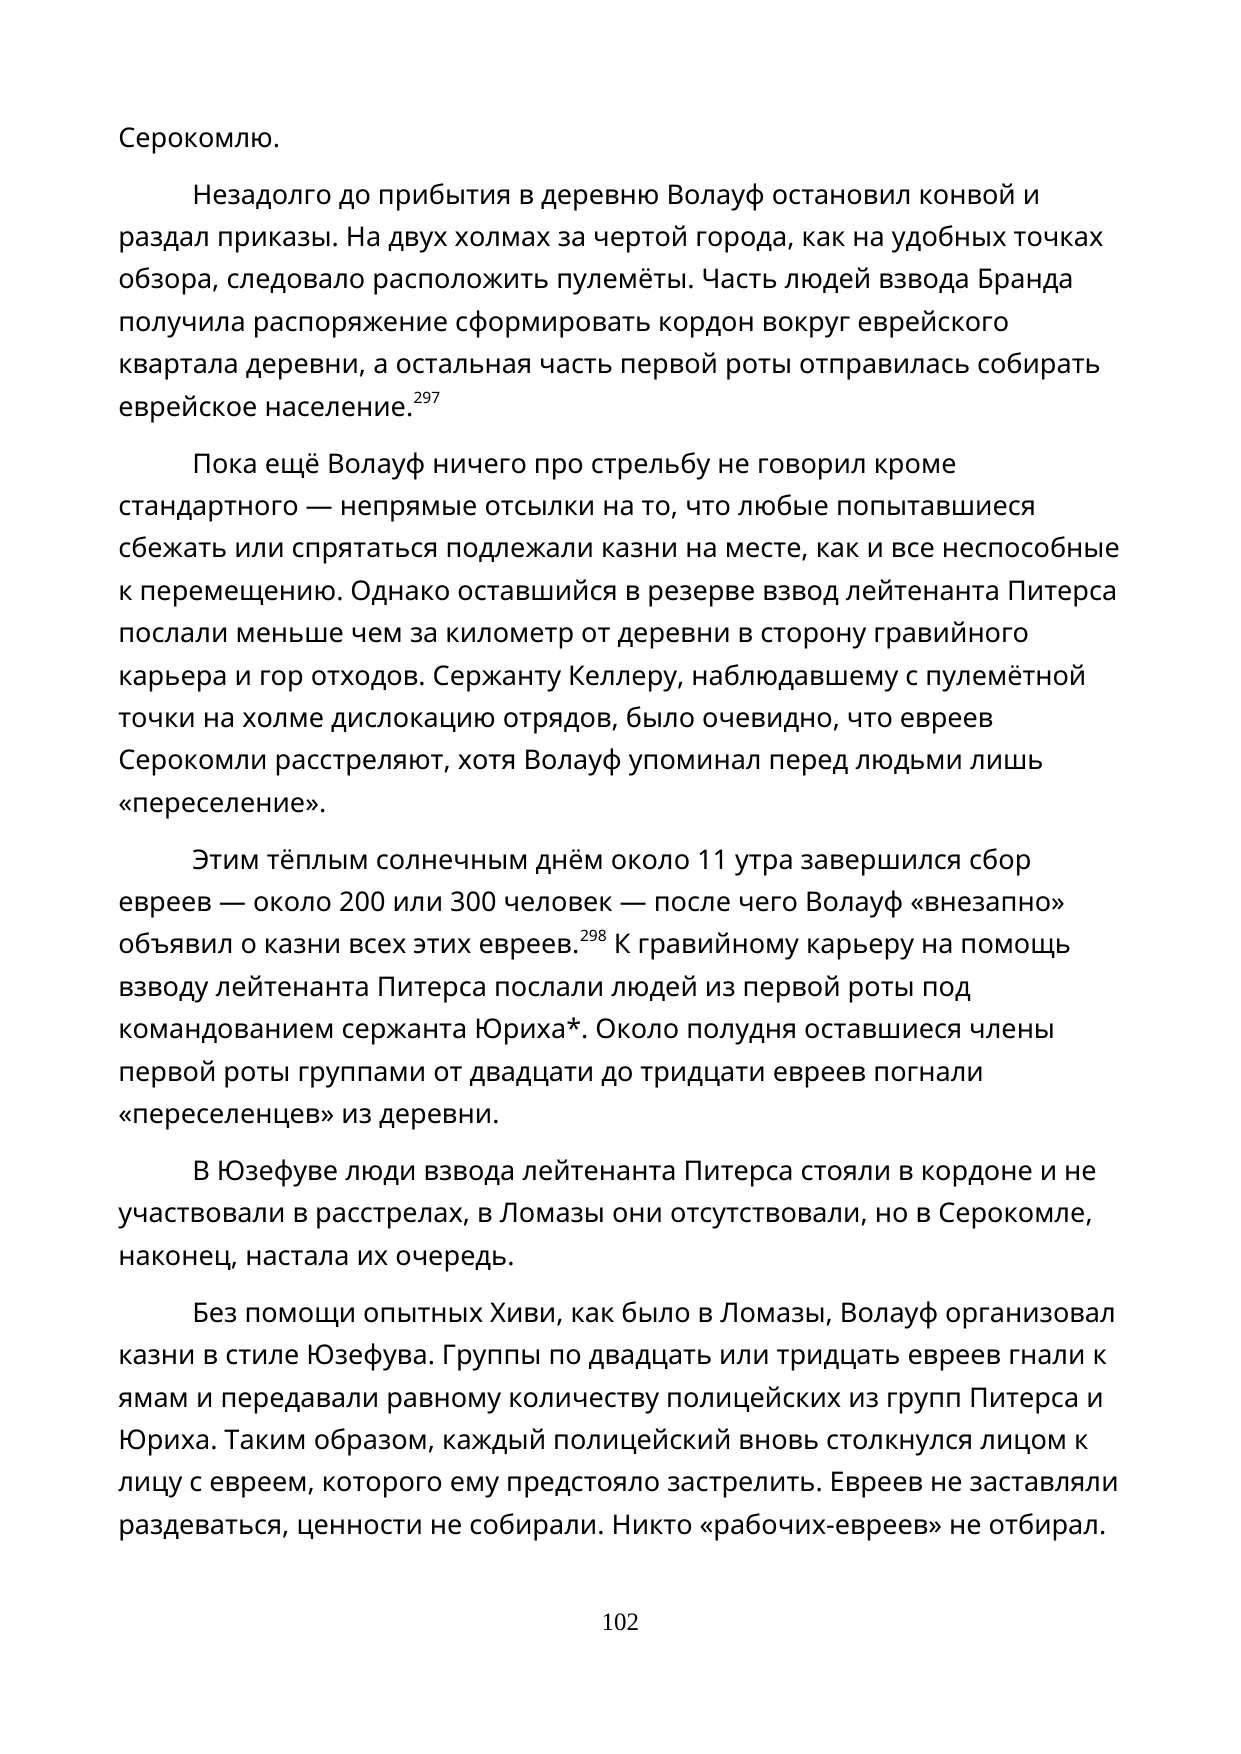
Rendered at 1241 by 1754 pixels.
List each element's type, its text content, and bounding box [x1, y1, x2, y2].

text Серокомлю. [118, 118, 1122, 155]
text Пока ещё Волауф ничего про стрельбу не говорил кроме стандартного — непрямые отсылки на то, что любые попытавшиеся сбежать или спрятаться подлежали казни на месте, как и все неспособные к перемещению. Однако оставшийся в резерве взвод лейтенанта Питерса послали меньше чем за километр от деревни в сторону гравийного карьера и гор отходов. Сержанту Келлеру, наблюдавшему с пулемётной точки на холме дислокацию отрядов, было очевидно, что евреев Серокомли расстреляют, хотя Волауф упоминал перед людьми лишь «переселение». [118, 444, 1122, 820]
text В Юзефуве люди взвода лейтенанта Питерса стояли в кордоне и не участвовали в расстрелах, в Ломазы они отсутствовали, но в Серокомле, наконец, настала их очередь. [118, 1152, 1122, 1273]
text Без помощи опытных Хиви, как было в Ломазы, Волауф организовал казни в стиле Юзефува. Группы по двадцать или тридцать евреев гнали к ямам и передавали равному количеству полицейских из групп Питерса и Юриха. Таким образом, каждый полицейский вновь столкнулся лицом к лицу с евреем, которого ему предстояло застрелить. Евреев не заставляли раздеваться, ценности не собирали. Никто «рабочих-евреев» не отбирал. [118, 1293, 1122, 1542]
text Незадолго до прибытия в деревню Волауф остановил конвой и раздал приказы. На двух холмах за чертой города, как на удобных точках обзора, следовало расположить пулемёты. Часть людей взвода Бранда получила распоряжение сформировать кордон вокруг еврейского квартала деревни, а остальная часть первой роты отправилась собирать еврейское население. [118, 175, 1122, 424]
text Этим тёплым солнечным днём около 11 утра завершился сбор евреев — около 200 или 300 человек — после чего Волауф «внезапно» объявил о казни всех этих евреев. К гравийному карьеру на помощь взводу лейтенанта Питерса послали людей из первой роты под командованием сержанта Юриха*. Около полудня оставшиеся члены первой роты группами от двадцати до тридцати евреев погнали «переселенцев» из деревни. [118, 840, 1122, 1131]
